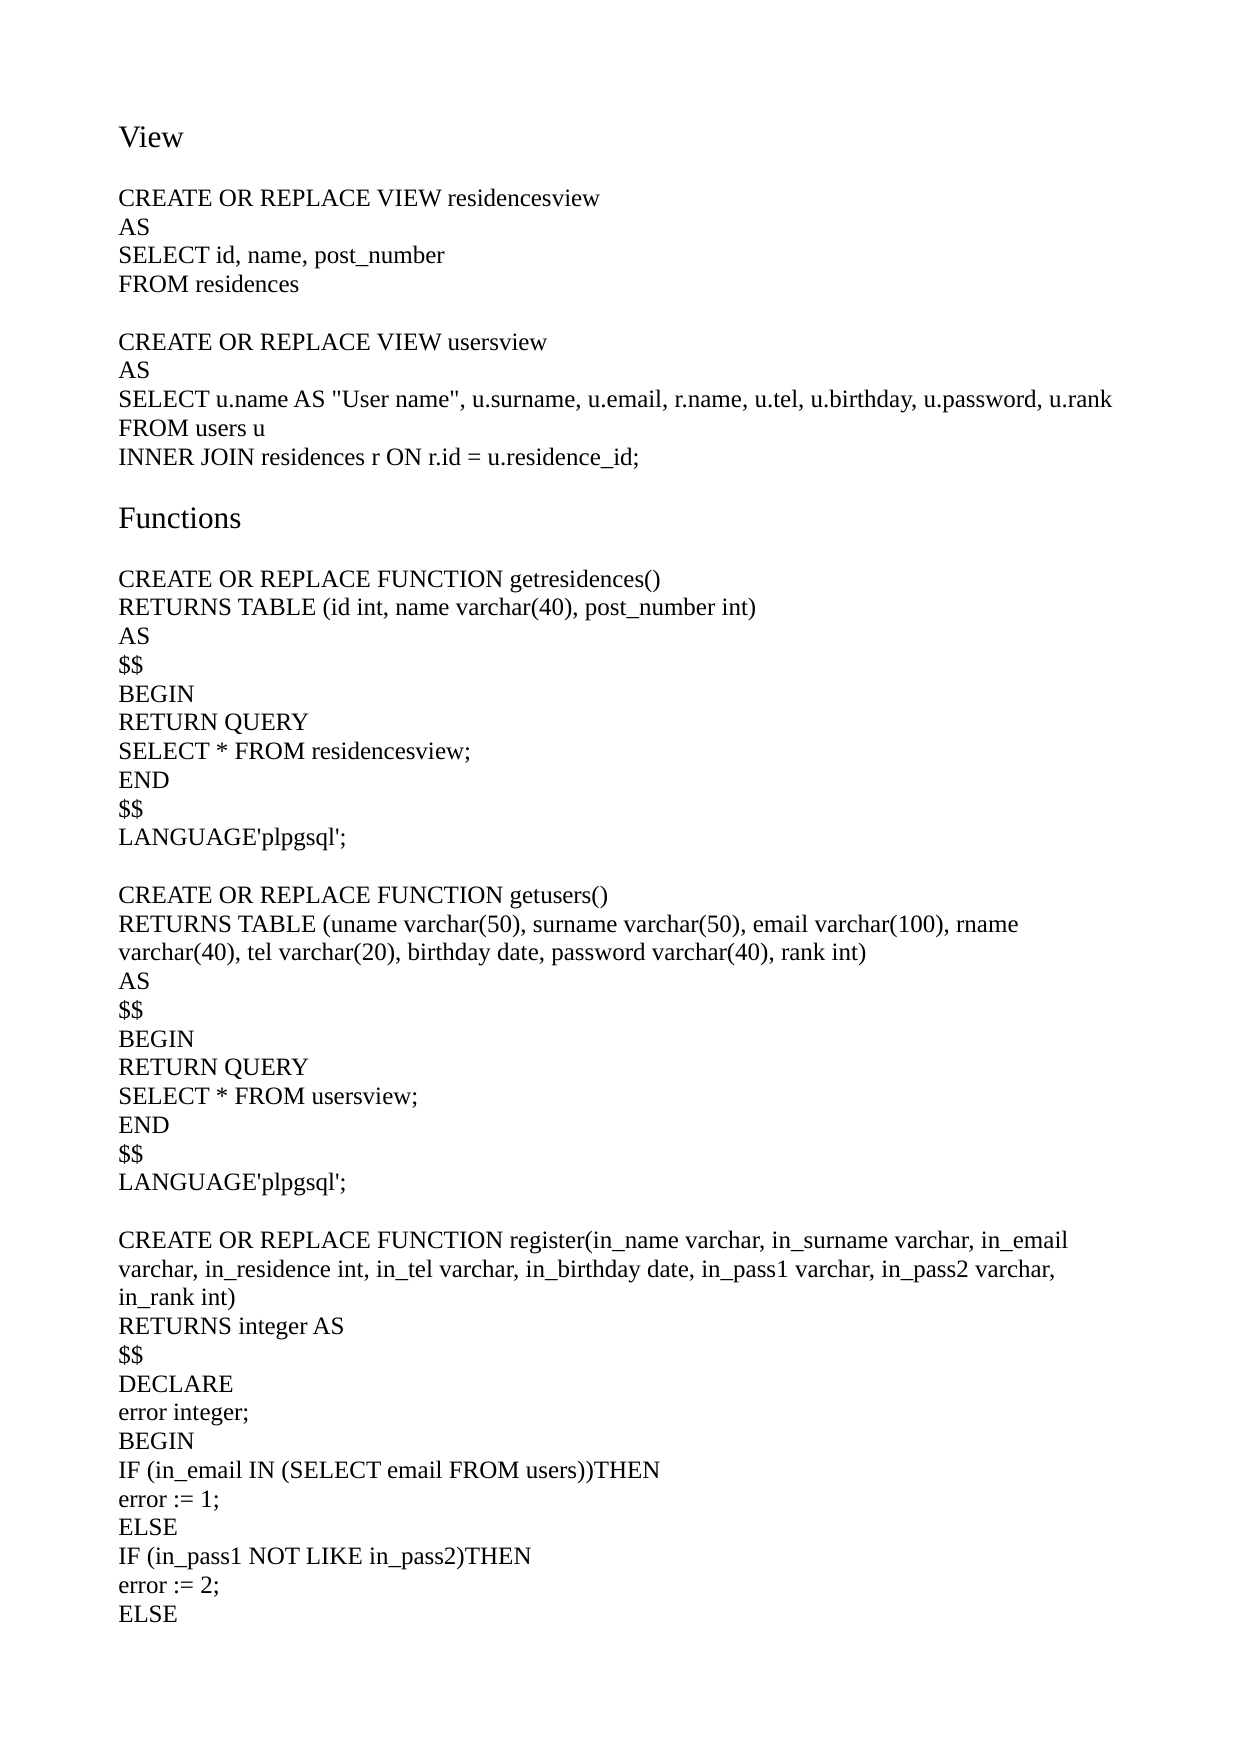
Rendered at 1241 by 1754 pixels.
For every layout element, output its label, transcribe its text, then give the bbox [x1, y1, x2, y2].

text END [118, 765, 1122, 794]
text RETURN QUERY [118, 707, 1122, 736]
text ELSE [118, 1599, 1122, 1627]
text RETURNS TABLE (uname varchar(50), surname varchar(50), email varchar(100), rname varchar(40), tel varchar(20), birthday date, password varchar(40), rank int) [118, 909, 1122, 966]
text SELECT * FROM residencesview; [118, 736, 1122, 765]
text RETURNS integer AS [118, 1311, 1122, 1340]
text Functions [118, 499, 1122, 535]
text AS [118, 966, 1122, 995]
text RETURN QUERY [118, 1052, 1122, 1081]
text ELSE [118, 1512, 1122, 1541]
text CREATE OR REPLACE VIEW usersview [118, 327, 1122, 355]
text error := 2; [118, 1570, 1122, 1599]
text IF (in_email IN (SELECT email FROM users))THEN [118, 1455, 1122, 1484]
text LANGUAGE'plpgsql'; [118, 822, 1122, 851]
text error integer; [118, 1397, 1122, 1426]
text $$ [118, 794, 1122, 822]
text BEGIN [118, 1426, 1122, 1455]
text SELECT id, name, post_number [118, 240, 1122, 269]
text SELECT u.name AS "User name", u.surname, u.email, r.name, u.tel, u.birthday, u.password, u.rank [118, 384, 1122, 413]
text AS [118, 621, 1122, 650]
text BEGIN [118, 1024, 1122, 1052]
text CREATE OR REPLACE FUNCTION register(in_name varchar, in_surname varchar, in_email varchar, in_residence int, in_tel varchar, in_birthday date, in_pass1 varchar, in_pass2 varchar, in_rank int) [118, 1225, 1122, 1311]
text DECLARE [118, 1369, 1122, 1397]
text RETURNS TABLE (id int, name varchar(40), post_number int) [118, 592, 1122, 621]
text $$ [118, 1340, 1122, 1369]
text $$ [118, 995, 1122, 1024]
text SELECT * FROM usersview; [118, 1081, 1122, 1110]
text IF (in_pass1 NOT LIKE in_pass2)THEN [118, 1541, 1122, 1570]
text END [118, 1110, 1122, 1139]
text $$ [118, 650, 1122, 679]
text BEGIN [118, 679, 1122, 707]
text View [118, 118, 1122, 154]
text CREATE OR REPLACE FUNCTION getusers() [118, 880, 1122, 909]
text error := 1; [118, 1484, 1122, 1512]
text FROM residences [118, 269, 1122, 298]
text AS [118, 212, 1122, 240]
text FROM users u [118, 413, 1122, 442]
text CREATE OR REPLACE VIEW residencesview [118, 183, 1122, 212]
text INNER JOIN residences r ON r.id = u.residence_id; [118, 442, 1122, 470]
text LANGUAGE'plpgsql'; [118, 1167, 1122, 1196]
text $$ [118, 1139, 1122, 1167]
text CREATE OR REPLACE FUNCTION getresidences() [118, 564, 1122, 592]
text AS [118, 355, 1122, 384]
